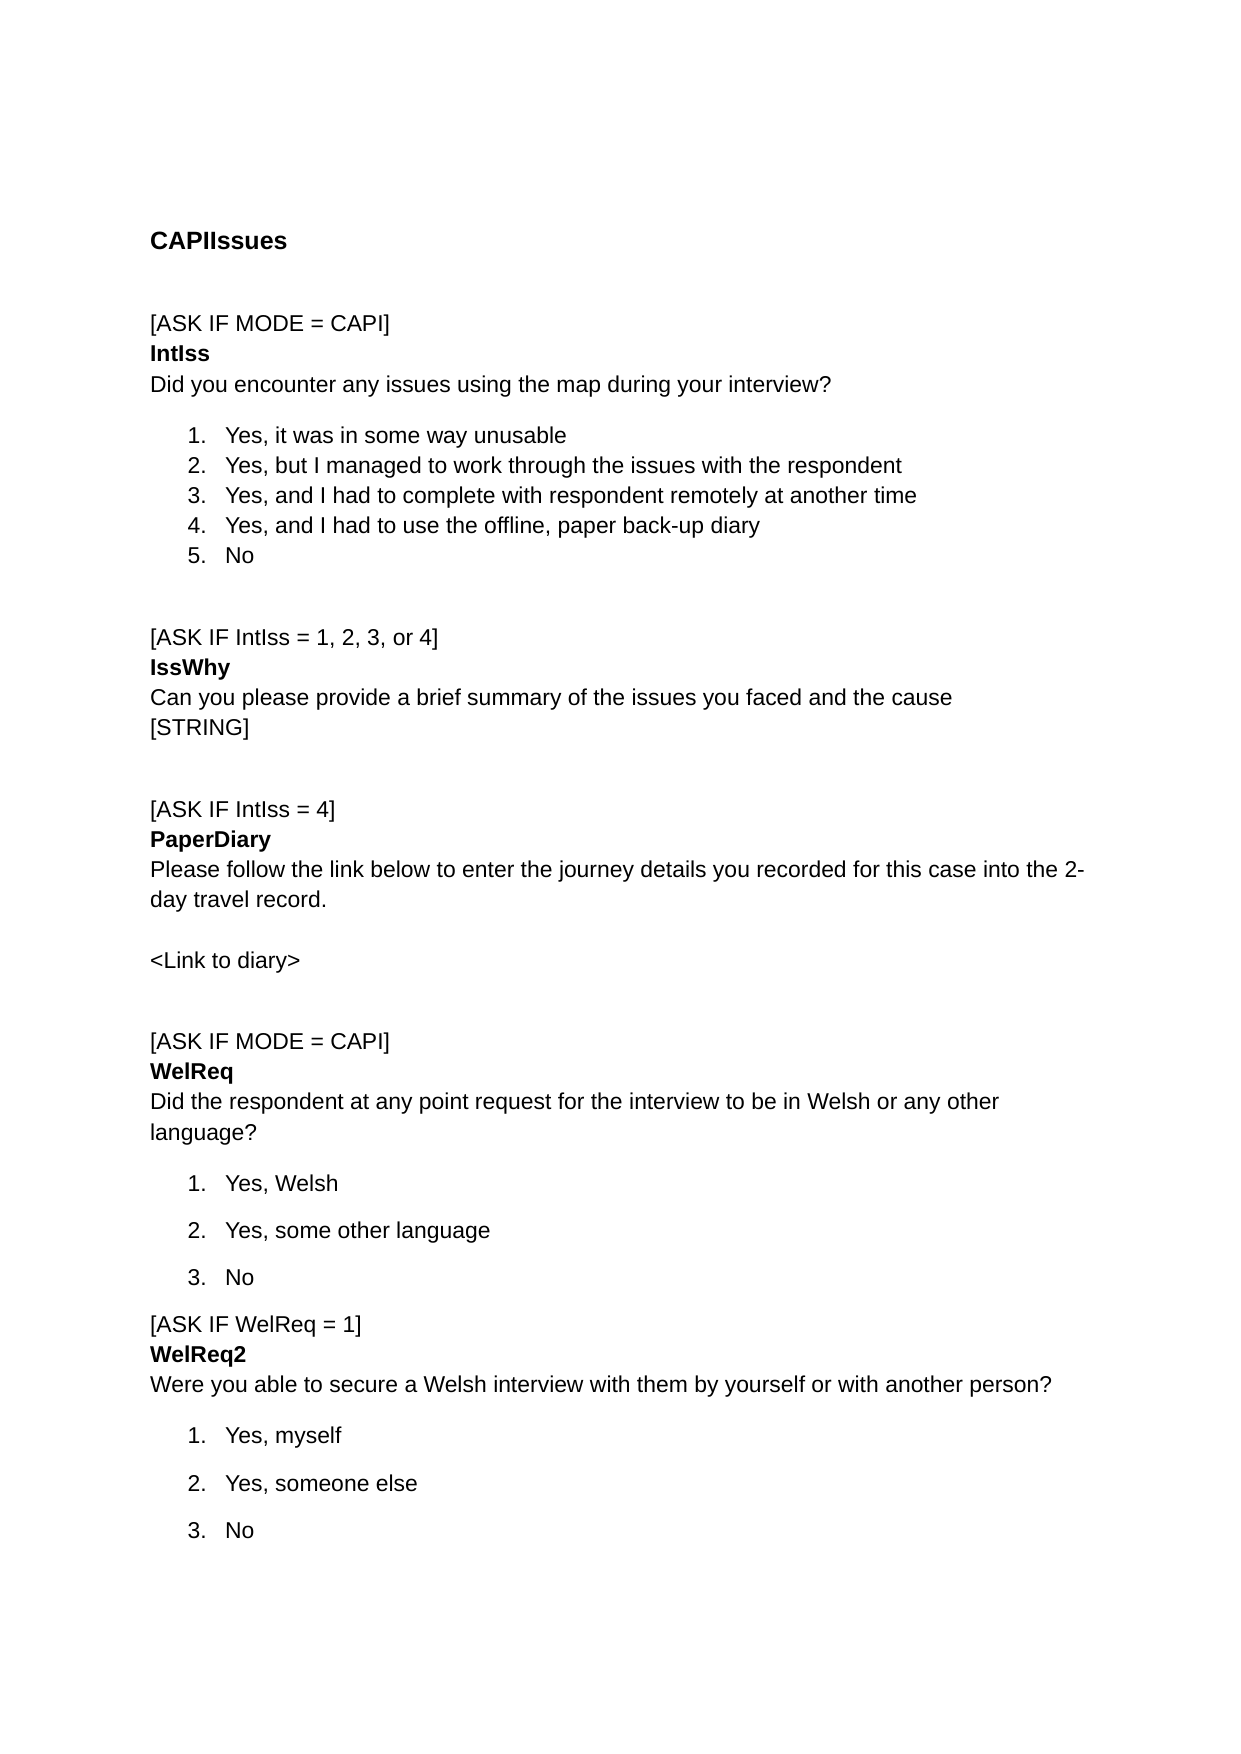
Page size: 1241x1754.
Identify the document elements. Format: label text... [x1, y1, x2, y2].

list No [187, 1517, 1090, 1543]
text <Link to diary> [150, 947, 1090, 973]
list Yes, Welsh [187, 1169, 1090, 1196]
text PaperDiary [150, 826, 1090, 852]
text [ASK IF MODE = CAPI] WelReq Did the respondent at any point request for the interview to be in Welsh or any other language? [150, 1028, 1090, 1145]
text [ASK IF MODE = CAPI] IntIss Did you encounter any issues using the map during your interview? [150, 310, 1090, 397]
text [ASK IF IntIss = 1, 2, 3, or 4] [150, 624, 1090, 650]
text Please follow the link below to enter the journey details you recorded for this case into the 2-day travel record. [150, 856, 1090, 912]
text [ASK IF WelReq = 1] WelReq2 Were you able to secure a Welsh interview with them by yourself or with another person? [150, 1311, 1090, 1398]
list Yes, and I had to complete with respondent remotely at another time [187, 482, 1090, 508]
list Yes, someone else [187, 1470, 1090, 1496]
list No [187, 542, 1090, 569]
list Yes, some other language [187, 1217, 1090, 1243]
list Yes, and I had to use the offline, paper back-up diary [187, 512, 1090, 538]
subtitle CAPIIssues [150, 226, 1090, 255]
list No [187, 1264, 1090, 1290]
text IssWhy Can you please provide a brief summary of the issues you faced and the cause [STRING] [150, 654, 1090, 741]
list Yes, but I managed to work through the issues with the respondent [187, 452, 1090, 478]
list Yes, myself [187, 1422, 1090, 1449]
text [ASK IF IntIss = 4] [150, 796, 1090, 822]
list Yes, it was in some way unusable [187, 422, 1090, 448]
